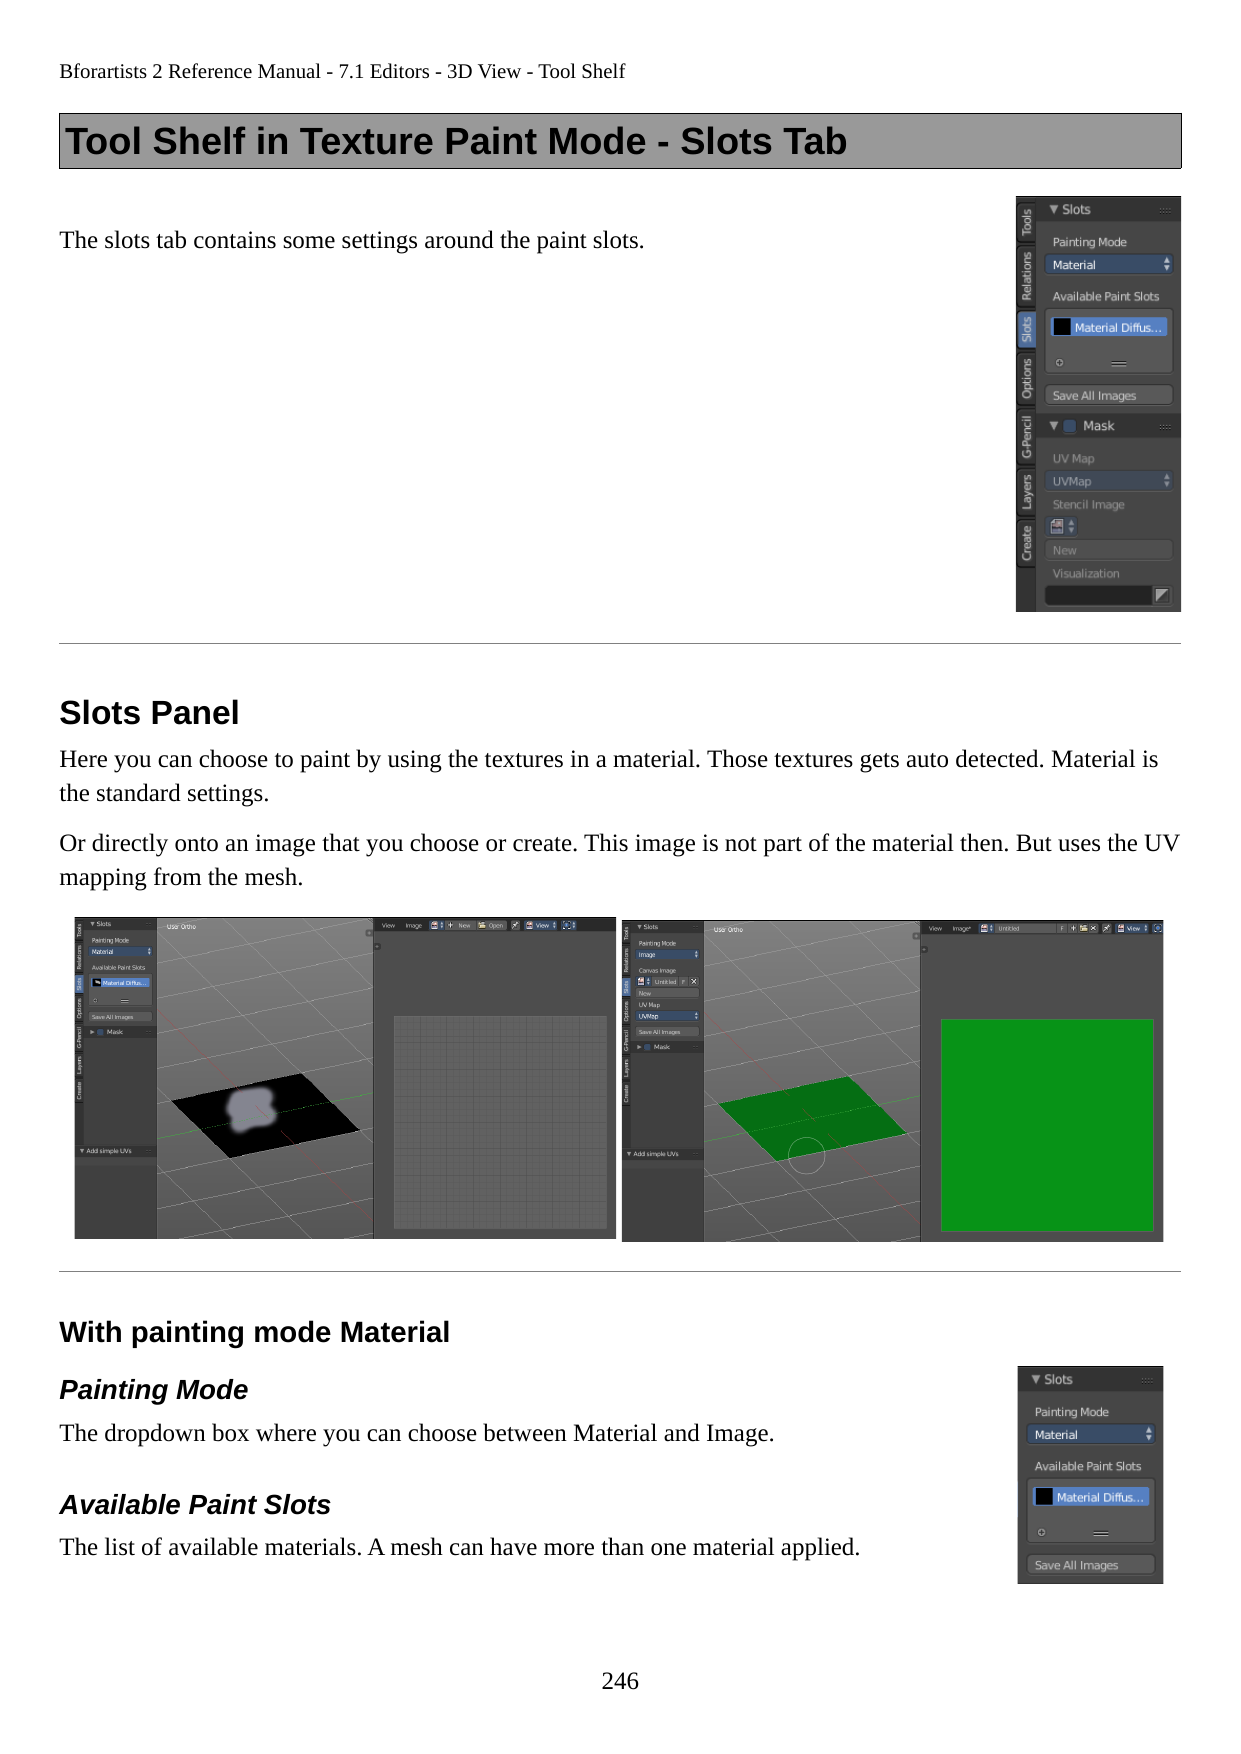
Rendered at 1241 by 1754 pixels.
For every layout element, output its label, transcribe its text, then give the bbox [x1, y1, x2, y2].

picture [1017, 1366, 1164, 1584]
subtitle [1164, 1374, 1181, 1406]
text The dropdown box where you can choose between Material and Image. [59, 1418, 1017, 1447]
text The slots tab contains some settings around the paint slots. [59, 225, 1015, 254]
text The list of available materials. A mesh can have more than one material applied. [59, 1532, 1017, 1561]
picture [74, 917, 617, 1239]
text Or directly onto an image that you choose or create. This image is not part of the material then. But uses the UV mapping from the mesh. [59, 828, 1181, 891]
text Here you can choose to paint by using the textures in a material. Those textures gets auto detected. Material is the standard settings. [59, 744, 1181, 807]
picture [621, 920, 1164, 1242]
subtitle [1164, 1488, 1181, 1520]
table_header Tool Shelf in Texture Paint Mode - Slots Tab [60, 114, 1181, 168]
picture [1015, 196, 1182, 612]
subtitle Painting Mode [59, 1374, 1017, 1406]
subtitle Slots Panel [59, 693, 1181, 732]
subtitle With painting mode Material [59, 1315, 1181, 1349]
subtitle Available Paint Slots [59, 1488, 1017, 1520]
